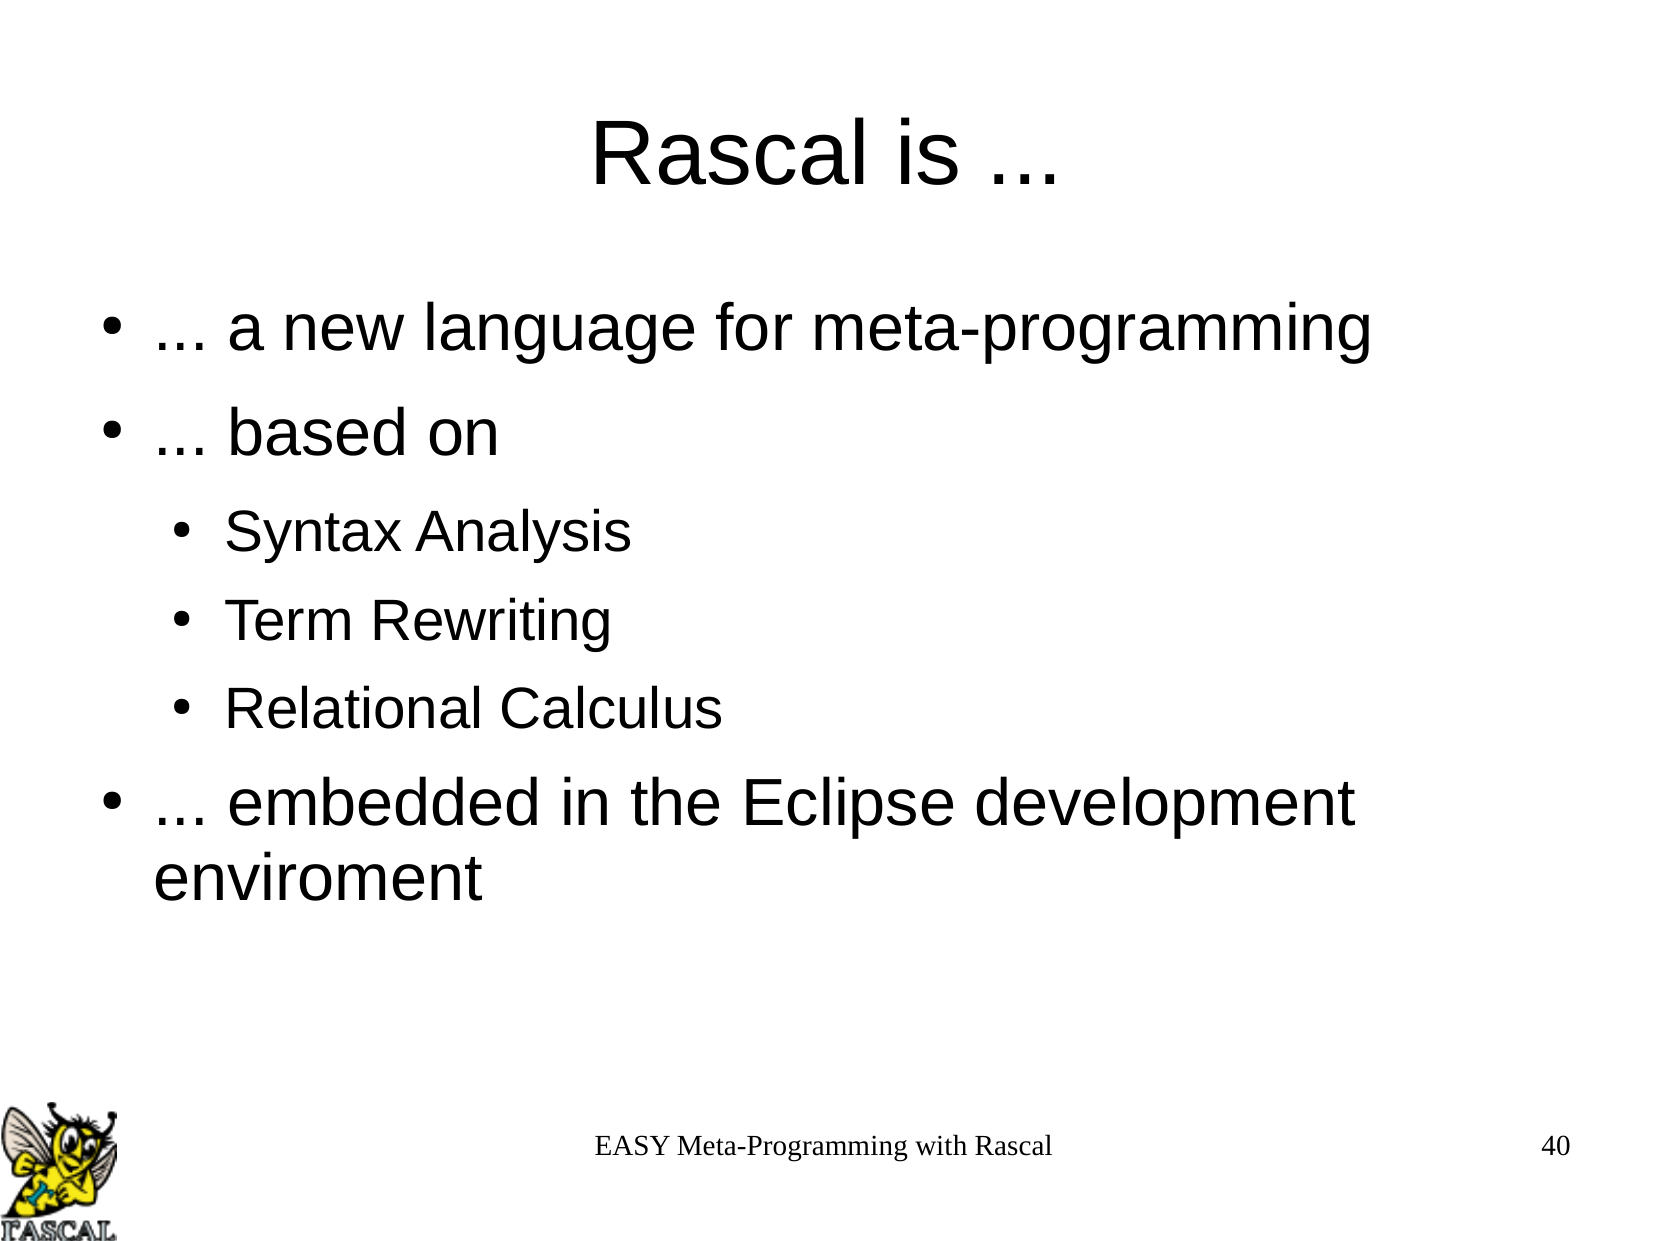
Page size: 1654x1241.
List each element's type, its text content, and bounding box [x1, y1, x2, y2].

list ... a new language for meta-programming ... based on Syntax Analysis Term Rewriting Relational Calculus ... embedded in the Eclipse development enviroment [82, 290, 1571, 1109]
title Rascal is ... [82, 49, 1571, 257]
picture [0, 1102, 117, 1241]
